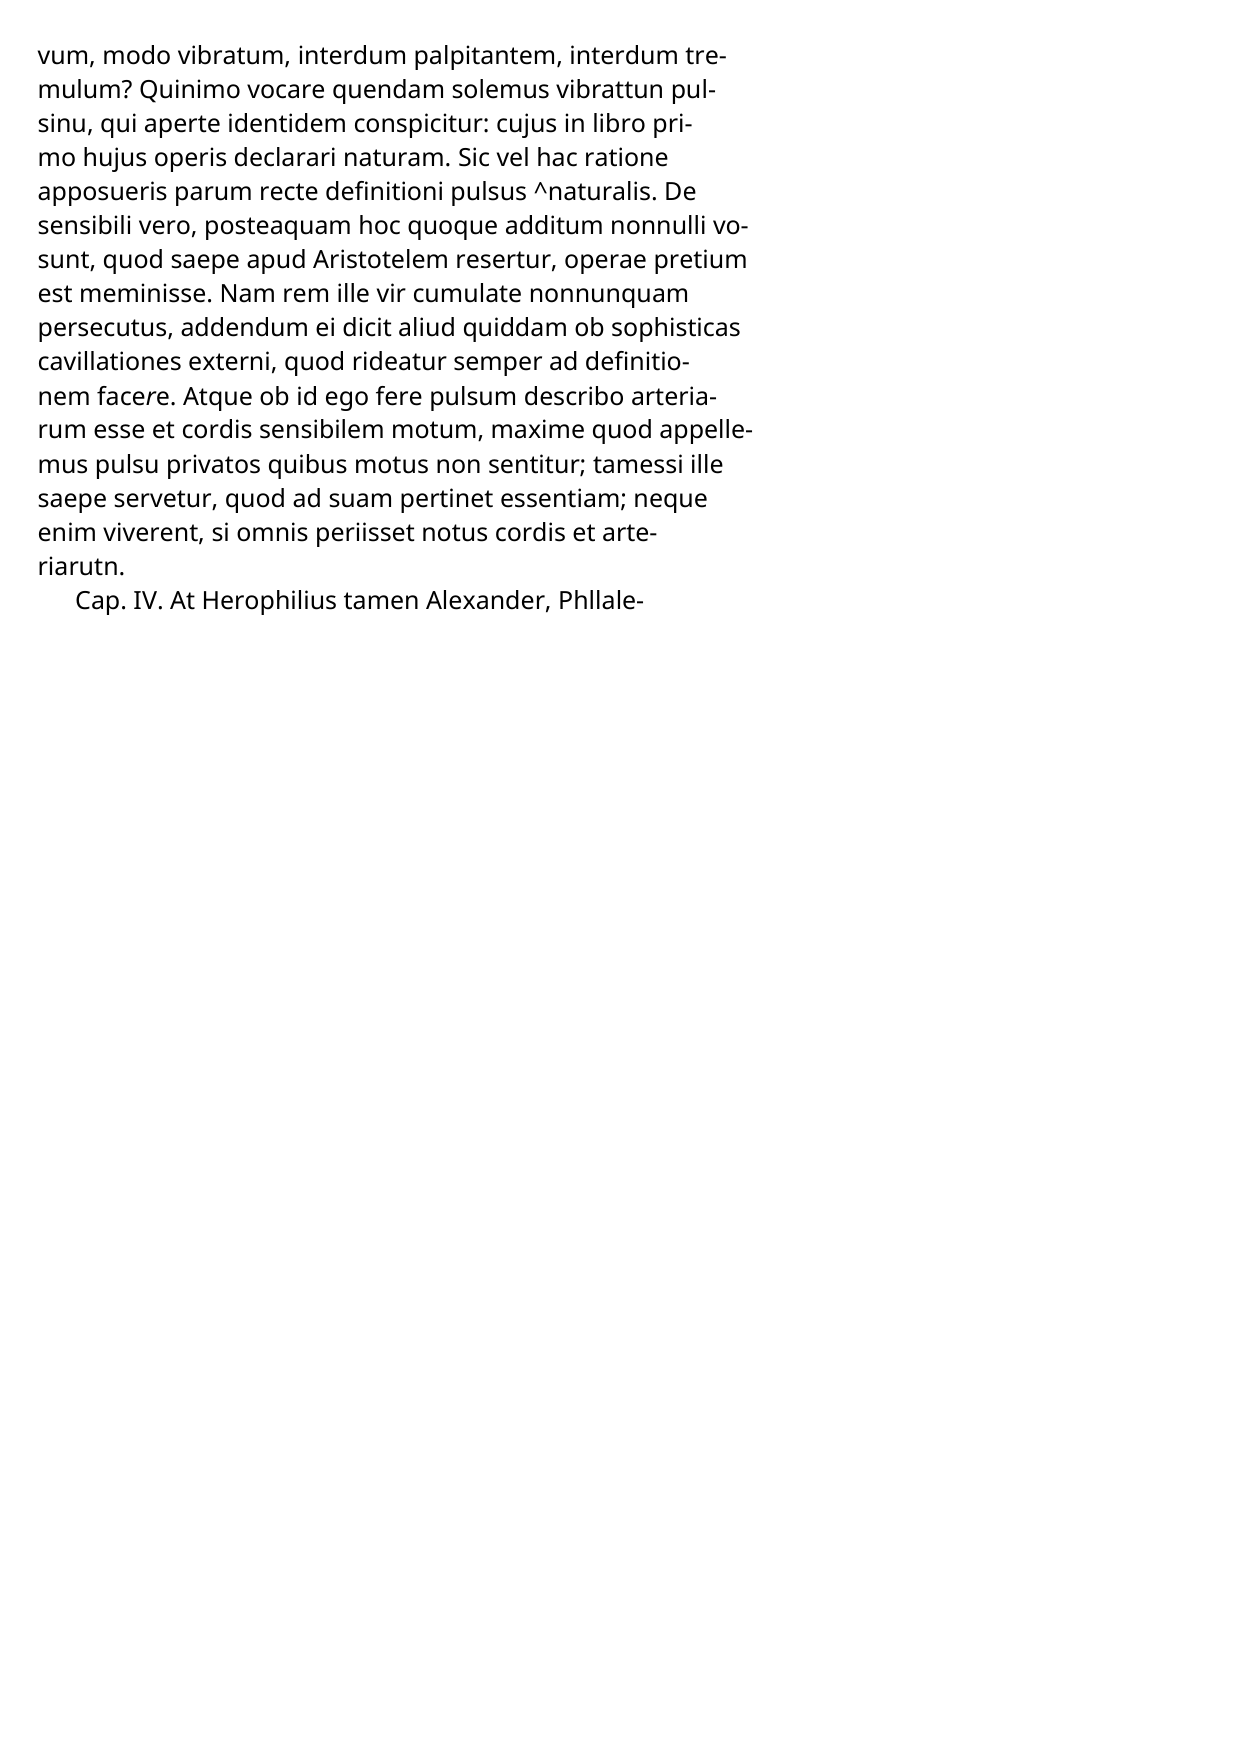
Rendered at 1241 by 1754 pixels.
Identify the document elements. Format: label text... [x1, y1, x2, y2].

text vum, modo vibratum, interdum palpitantem, interdum tre- mulum? Quinimo vocare quendam solemus vibrattun pul- sinu, qui aperte identidem conspicitur: cujus in libro pri- mo hujus operis declarari naturam. Sic vel hac ratione apposueris parum recte definitioni pulsus ^naturalis. De sensibili vero, posteaquam hoc quoque additum nonnulli vo- sunt, quod saepe apud Aristotelem resertur, operae pretium est meminisse. Nam rem ille vir cumulate nonnunquam persecutus, addendum ei dicit aliud quiddam ob sophisticas cavillationes externi, quod rideatur semper ad definitio- nem facere. Atque ob id ego fere pulsum describo arteria- rum esse et cordis sensibilem motum, maxime quod appelle- mus pulsu privatos quibus motus non sentitur; tamessi ille saepe servetur, quod ad suam pertinet essentiam; neque enim viverent, si omnis periisset notus cordis et arte- riarutn. [37, 37, 1203, 582]
text Cap. IV. At Herophilius tamen Alexander, Phllale- [37, 582, 1203, 617]
